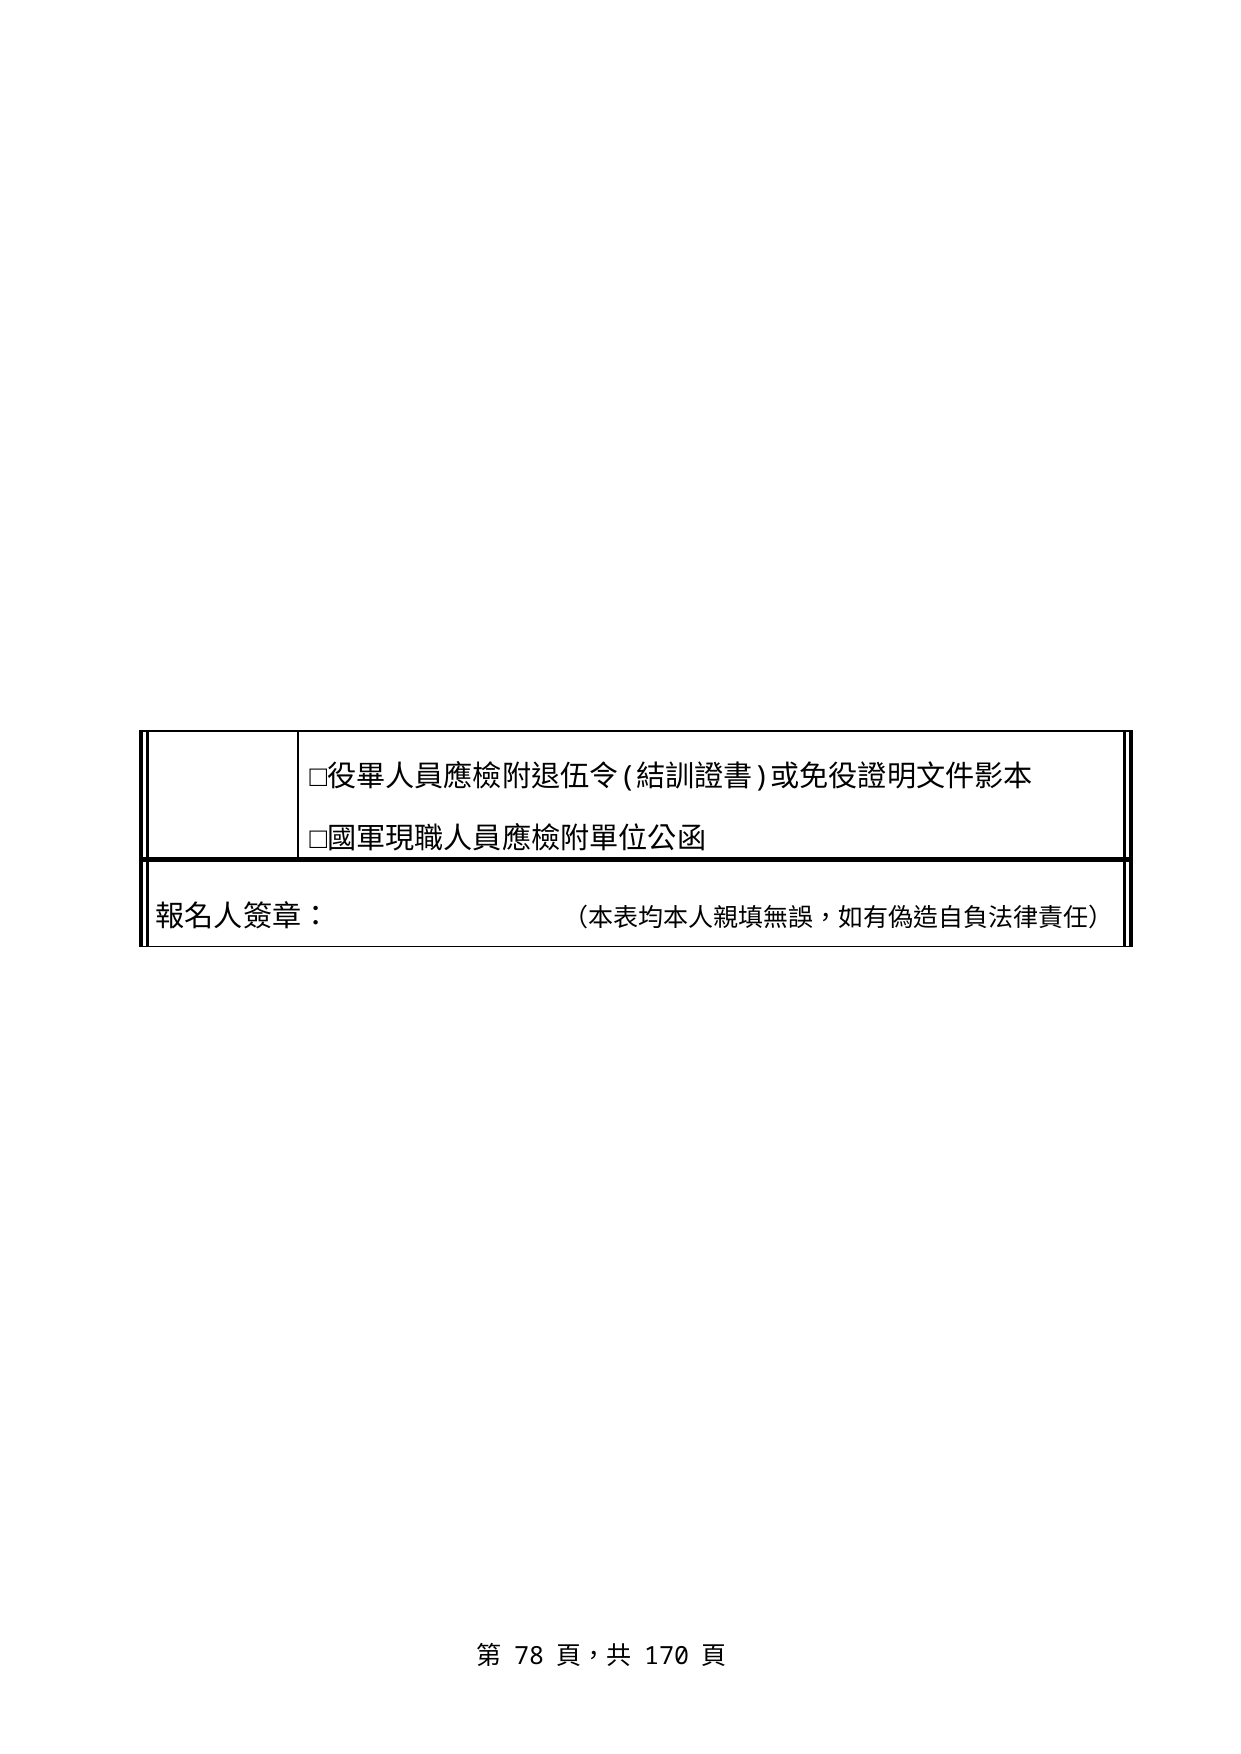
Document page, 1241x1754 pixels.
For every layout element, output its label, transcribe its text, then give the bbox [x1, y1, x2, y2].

table_cell □役畢人員應檢附退伍令(結訓證書)或免役證明文件影本 □國軍現職人員應檢附單位公函 [299, 732, 1123, 857]
table_cell [149, 732, 297, 857]
table_cell 報名人簽章： （本表均本人親填無誤，如有偽造自負法律責任） [149, 862, 1123, 946]
